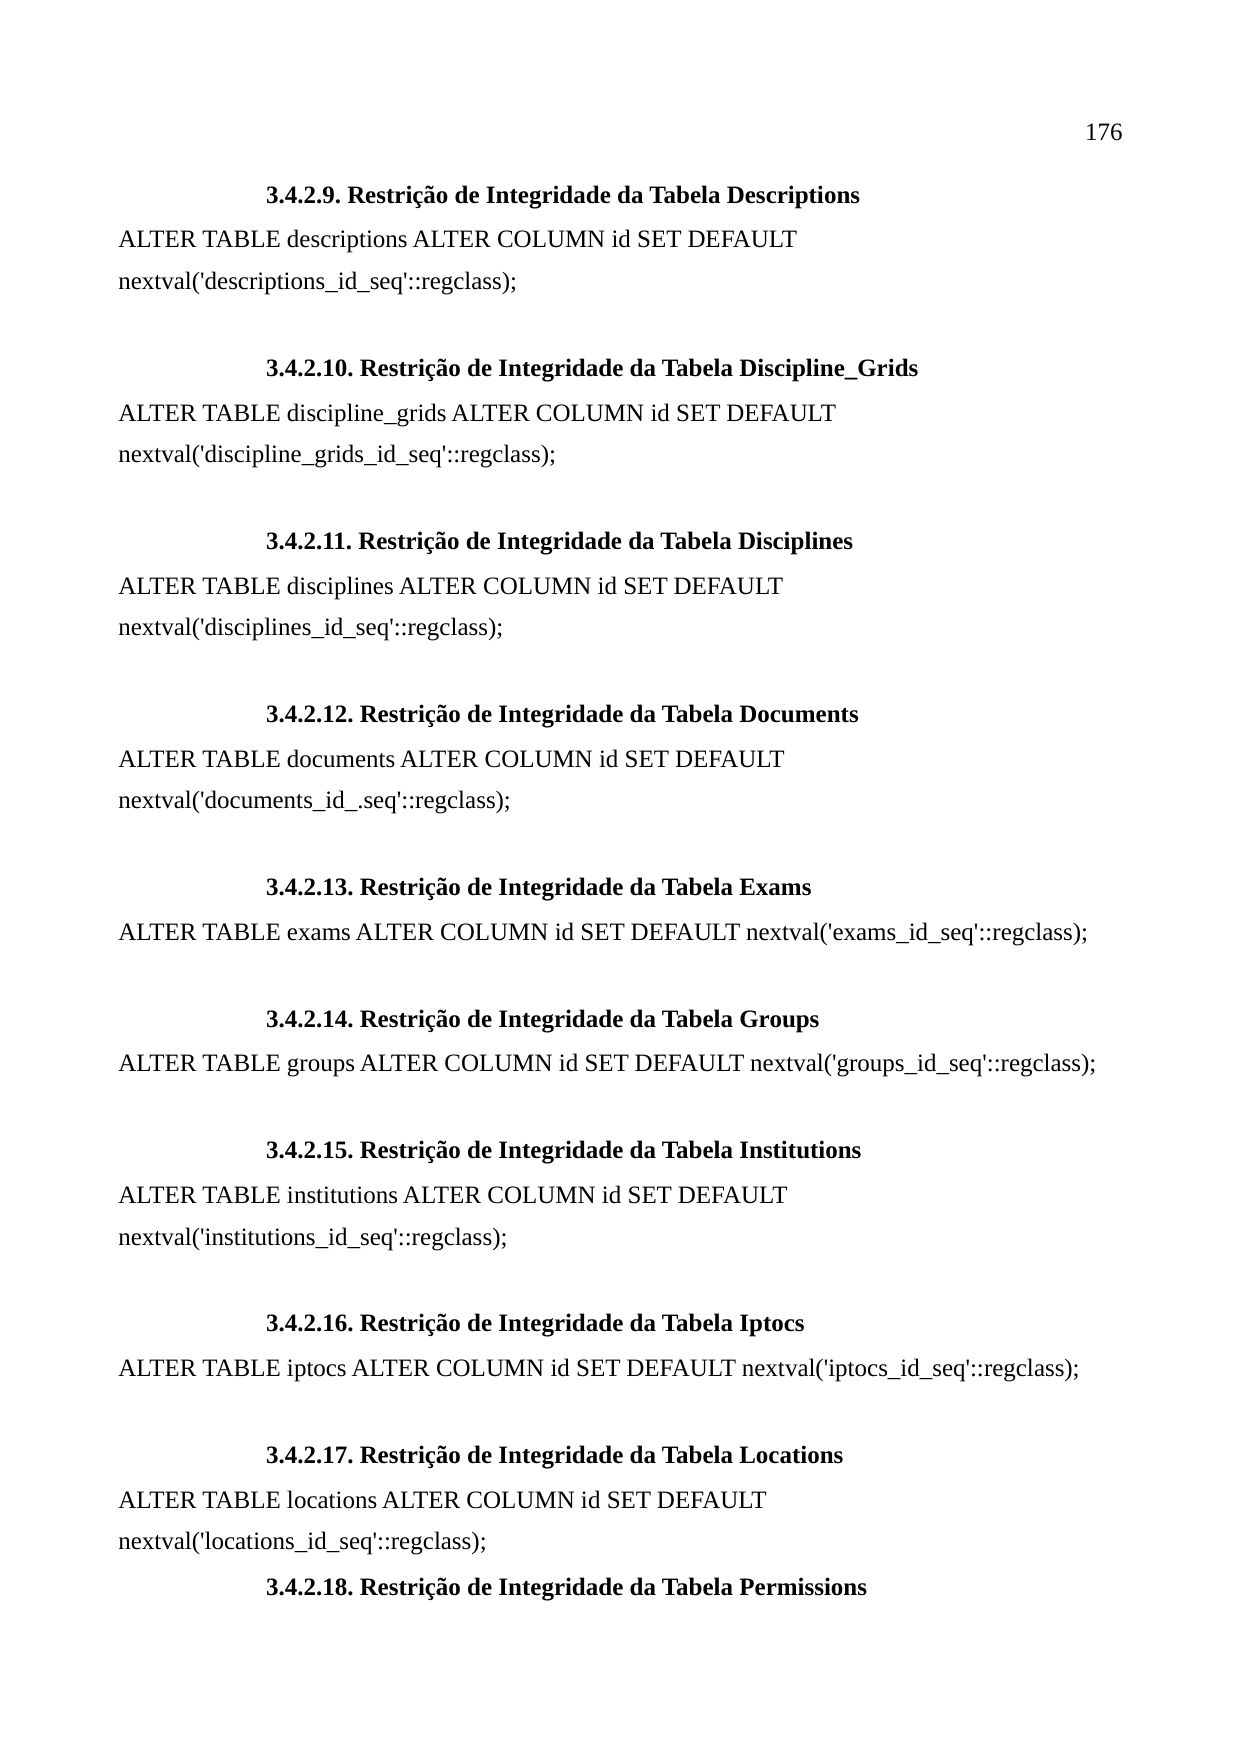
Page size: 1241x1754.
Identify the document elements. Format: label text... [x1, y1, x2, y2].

text ALTER TABLE institutions ALTER COLUMN id SET DEFAULT nextval('institutions_id_seq'::regclass); [118, 1181, 1122, 1250]
text 3.4.2.12. Restrição de Integridade da Tabela Documents [118, 696, 1122, 729]
text 3.4.2.18. Restrição de Integridade da Tabela Permissions [118, 1569, 1122, 1601]
text ALTER TABLE locations ALTER COLUMN id SET DEFAULT nextval('locations_id_seq'::regclass); [118, 1486, 1122, 1555]
text ALTER TABLE documents ALTER COLUMN id SET DEFAULT nextval('documents_id_.seq'::regclass); [118, 745, 1122, 814]
text 3.4.2.14. Restrição de Integridade da Tabela Groups [118, 1001, 1122, 1033]
text 3.4.2.9. Restrição de Integridade da Tabela Descriptions [118, 177, 1122, 209]
text ALTER TABLE discipline_grids ALTER COLUMN id SET DEFAULT nextval('discipline_grids_id_seq'::regclass); [118, 399, 1122, 468]
text ALTER TABLE disciplines ALTER COLUMN id SET DEFAULT nextval('disciplines_id_seq'::regclass); [118, 572, 1122, 641]
text 3.4.2.11. Restrição de Integridade da Tabela Disciplines [118, 523, 1122, 556]
text 3.4.2.15. Restrição de Integridade da Tabela Institutions [118, 1133, 1122, 1165]
text 3.4.2.17. Restrição de Integridade da Tabela Locations [118, 1437, 1122, 1470]
text 3.4.2.10. Restrição de Integridade da Tabela Discipline_Grids [118, 350, 1122, 382]
text ALTER TABLE iptocs ALTER COLUMN id SET DEFAULT nextval('iptocs_id_seq'::regclass); [118, 1354, 1122, 1382]
text ALTER TABLE exams ALTER COLUMN id SET DEFAULT nextval('exams_id_seq'::regclass); [118, 918, 1122, 946]
text ALTER TABLE descriptions ALTER COLUMN id SET DEFAULT nextval('descriptions_id_seq'::regclass); [118, 226, 1122, 295]
text 3.4.2.16. Restrição de Integridade da Tabela Iptocs [118, 1306, 1122, 1338]
text 3.4.2.13. Restrição de Integridade da Tabela Exams [118, 869, 1122, 902]
text ALTER TABLE groups ALTER COLUMN id SET DEFAULT nextval('groups_id_seq'::regclass); [118, 1049, 1122, 1077]
